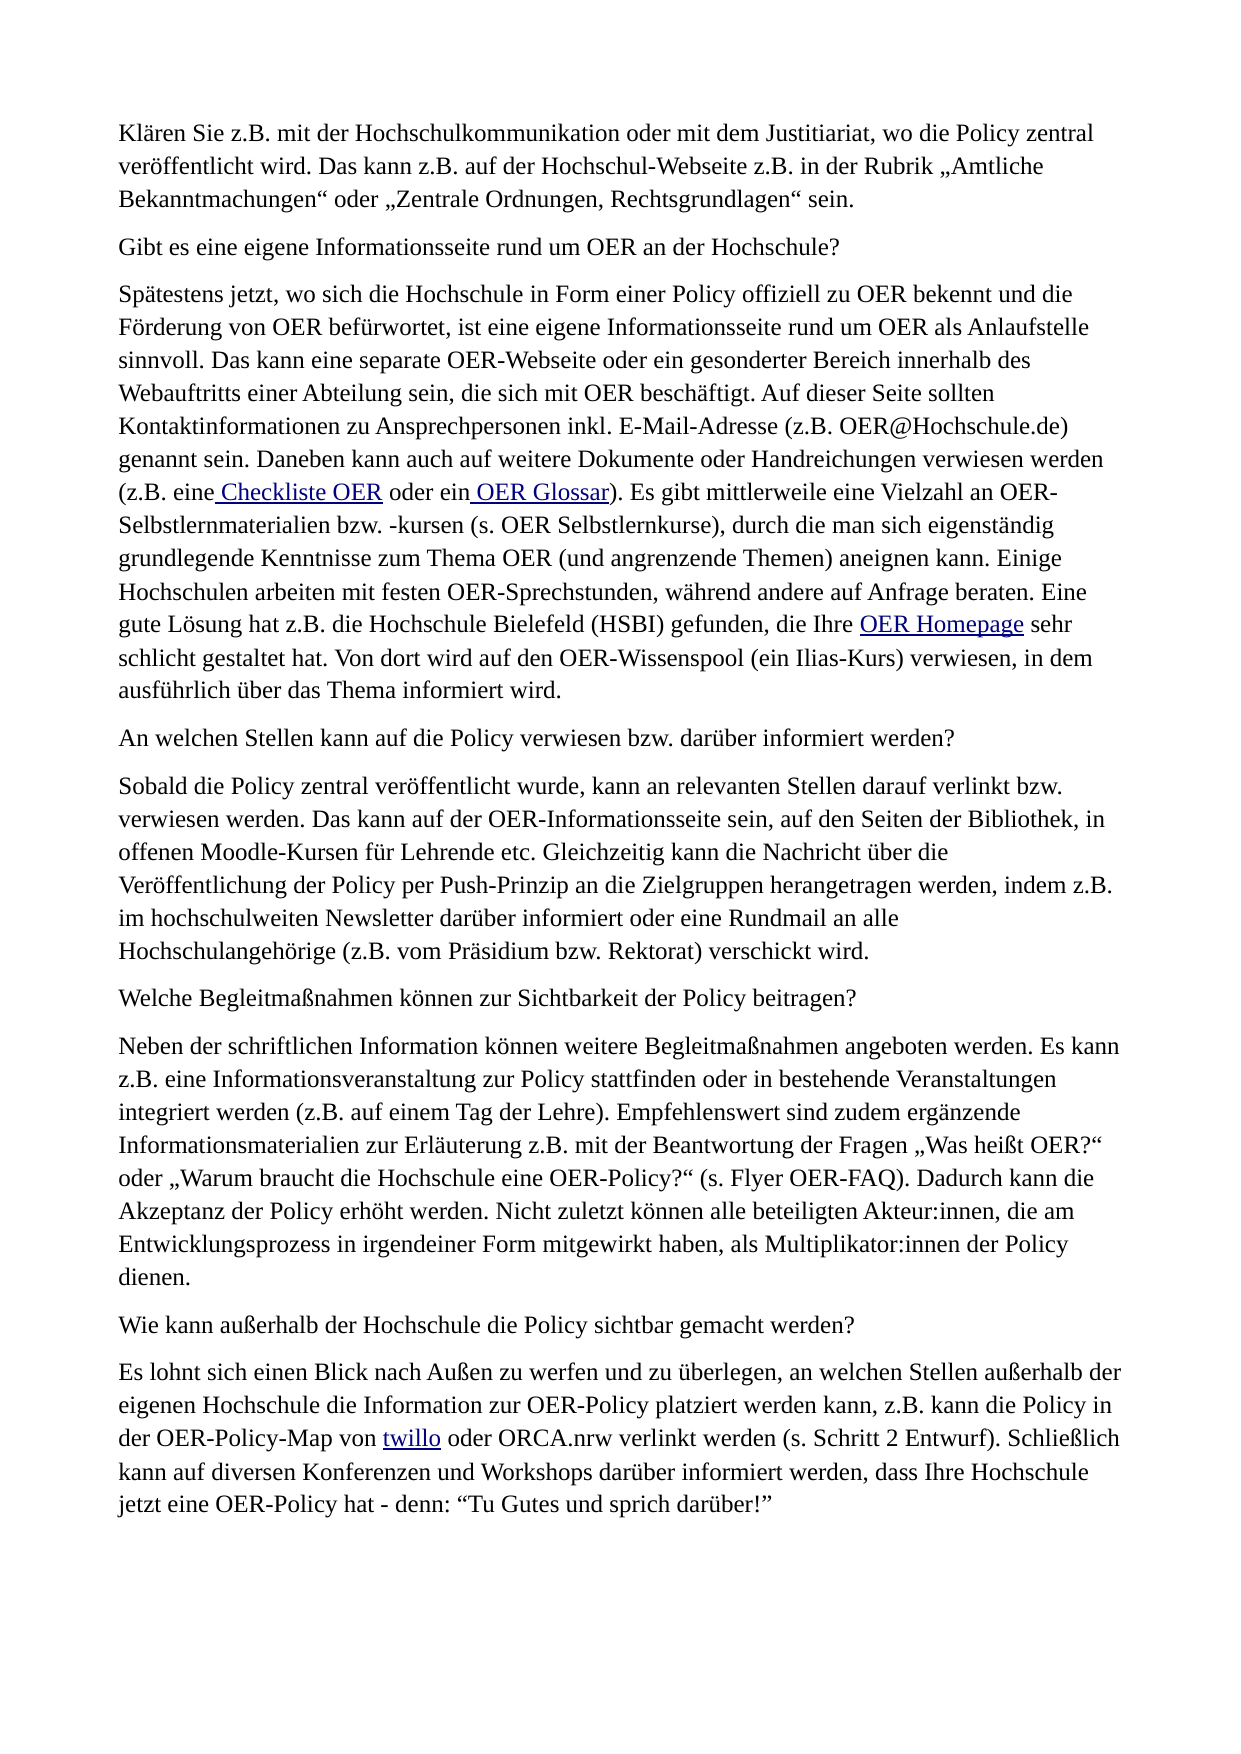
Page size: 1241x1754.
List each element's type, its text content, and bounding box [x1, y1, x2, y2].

text Spätestens jetzt, wo sich die Hochschule in Form einer Policy offiziell zu OER bekennt und die Förderung von OER befürwortet, ist eine eigene Informationsseite rund um OER als Anlaufstelle sinnvoll. Das kann eine separate OER-Webseite oder ein gesonderter Bereich innerhalb des Webauftritts einer Abteilung sein, die sich mit OER beschäftigt. Auf dieser Seite sollten Kontaktinformationen zu Ansprechpersonen inkl. E-Mail-Adresse (z.B. OER@Hochschule.de) genannt sein. Daneben kann auch auf weitere Dokumente oder Handreichungen verwiesen werden (z.B. eine Checkliste OER oder ein OER Glossar). Es gibt mittlerweile eine Vielzahl an OER-Selbstlernmaterialien bzw. -kursen (s. OER Selbstlernkurse), durch die man sich eigenständig grundlegende Kenntnisse zum Thema OER (und angrenzende Themen) aneignen kann. Einige Hochschulen arbeiten mit festen OER-Sprechstunden, während andere auf Anfrage beraten. Eine gute Lösung hat z.B. die Hochschule Bielefeld (HSBI) gefunden, die Ihre OER Homepage sehr schlicht gestaltet hat. Von dort wird auf den OER-Wissenspool (ein Ilias-Kurs) verwiesen, in dem ausführlich über das Thema informiert wird. [118, 279, 1122, 704]
text An welchen Stellen kann auf die Policy verwiesen bzw. darüber informiert werden? [118, 723, 1122, 752]
text Es lohnt sich einen Blick nach Außen zu werfen und zu überlegen, an welchen Stellen außerhalb der eigenen Hochschule die Information zur OER-Policy platziert werden kann, z.B. kann die Policy in der OER-Policy-Map von twillo oder ORCA.nrw verlinkt werden (s. Schritt 2 Entwurf). Schließlich kann auf diversen Konferenzen und Workshops darüber informiert werden, dass Ihre Hochschule jetzt eine OER-Policy hat - denn: “Tu Gutes und sprich darüber!” [118, 1357, 1122, 1518]
text Sobald die Policy zentral veröffentlicht wurde, kann an relevanten Stellen darauf verlinkt bzw. verwiesen werden. Das kann auf der OER-Informationsseite sein, auf den Seiten der Bibliothek, in offenen Moodle-Kursen für Lehrende etc. Gleichzeitig kann die Nachricht über die Veröffentlichung der Policy per Push-Prinzip an die Zielgruppen herangetragen werden, indem z.B. im hochschulweiten Newsletter darüber informiert oder eine Rundmail an alle Hochschulangehörige (z.B. vom Präsidium bzw. Rektorat) verschickt wird. [118, 771, 1122, 965]
text Gibt es eine eigene Informationsseite rund um OER an der Hochschule? [118, 232, 1122, 261]
text Welche Begleitmaßnahmen können zur Sichtbarkeit der Policy beitragen? [118, 983, 1122, 1012]
text Wie kann außerhalb der Hochschule die Policy sichtbar gemacht werden? [118, 1310, 1122, 1339]
text Neben der schriftlichen Information können weitere Begleitmaßnahmen angeboten werden. Es kann z.B. eine Informationsveranstaltung zur Policy stattfinden oder in bestehende Veranstaltungen integriert werden (z.B. auf einem Tag der Lehre). Empfehlenswert sind zudem ergänzende Informationsmaterialien zur Erläuterung z.B. mit der Beantwortung der Fragen „Was heißt OER?“ oder „Warum braucht die Hochschule eine OER-Policy?“ (s. Flyer OER-FAQ). Dadurch kann die Akzeptanz der Policy erhöht werden. Nicht zuletzt können alle beteiligten Akteur:innen, die am Entwicklungsprozess in irgendeiner Form mitgewirkt haben, als Multiplikator:innen der Policy dienen. [118, 1031, 1122, 1291]
text Klären Sie z.B. mit der Hochschulkommunikation oder mit dem Justitiariat, wo die Policy zentral veröffentlicht wird. Das kann z.B. auf der Hochschul-Webseite z.B. in der Rubrik „Amtliche Bekanntmachungen“ oder „Zentrale Ordnungen, Rechtsgrundlagen“ sein. [118, 118, 1122, 213]
